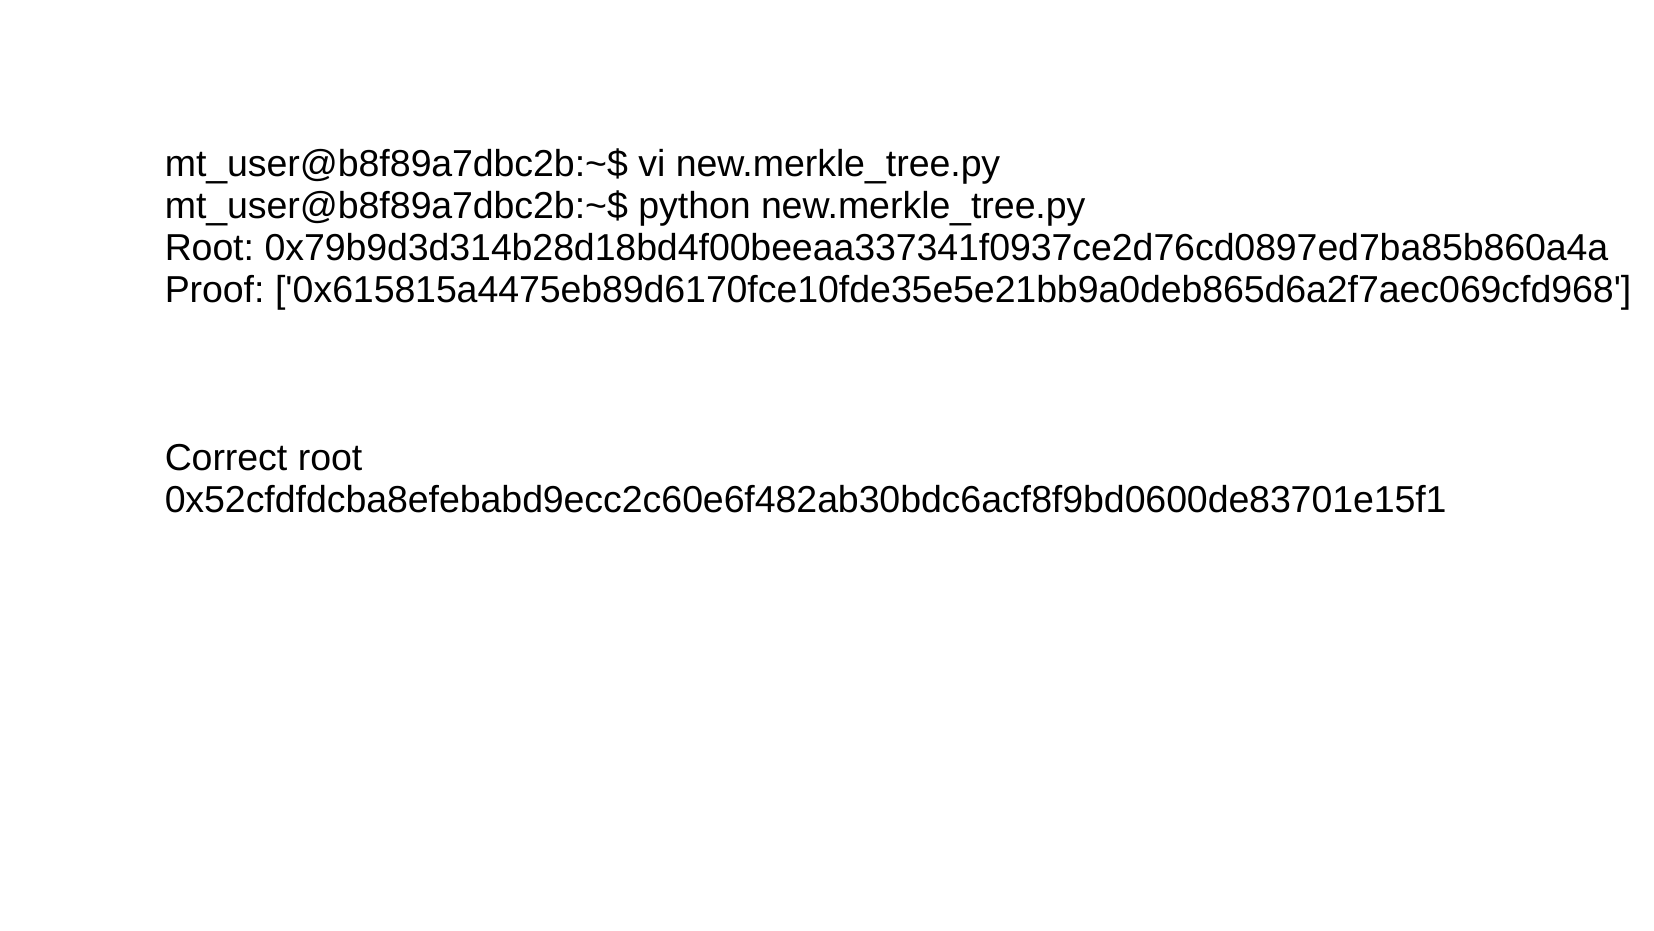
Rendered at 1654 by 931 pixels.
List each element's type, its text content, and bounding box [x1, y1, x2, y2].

text_box mt_user@b8f89a7dbc2b:~$ vi new.merkle_tree.py mt_user@b8f89a7dbc2b:~$ python new.merkle_tree.py Root: 0x79b9d3d314b28d18bd4f00beeaa337341f0937ce2d76cd0897ed7ba85b860a4a Proof: ['0x615815a4475eb89d6170fce10fde35e5e21bb9a0deb865d6a2f7aec069cfd968'] Correct root 0x52cfdfdcba8efebabd9ecc2c60e6f482ab30bdc6acf8f9bd0600de83701e15f1 [150, 135, 1654, 931]
